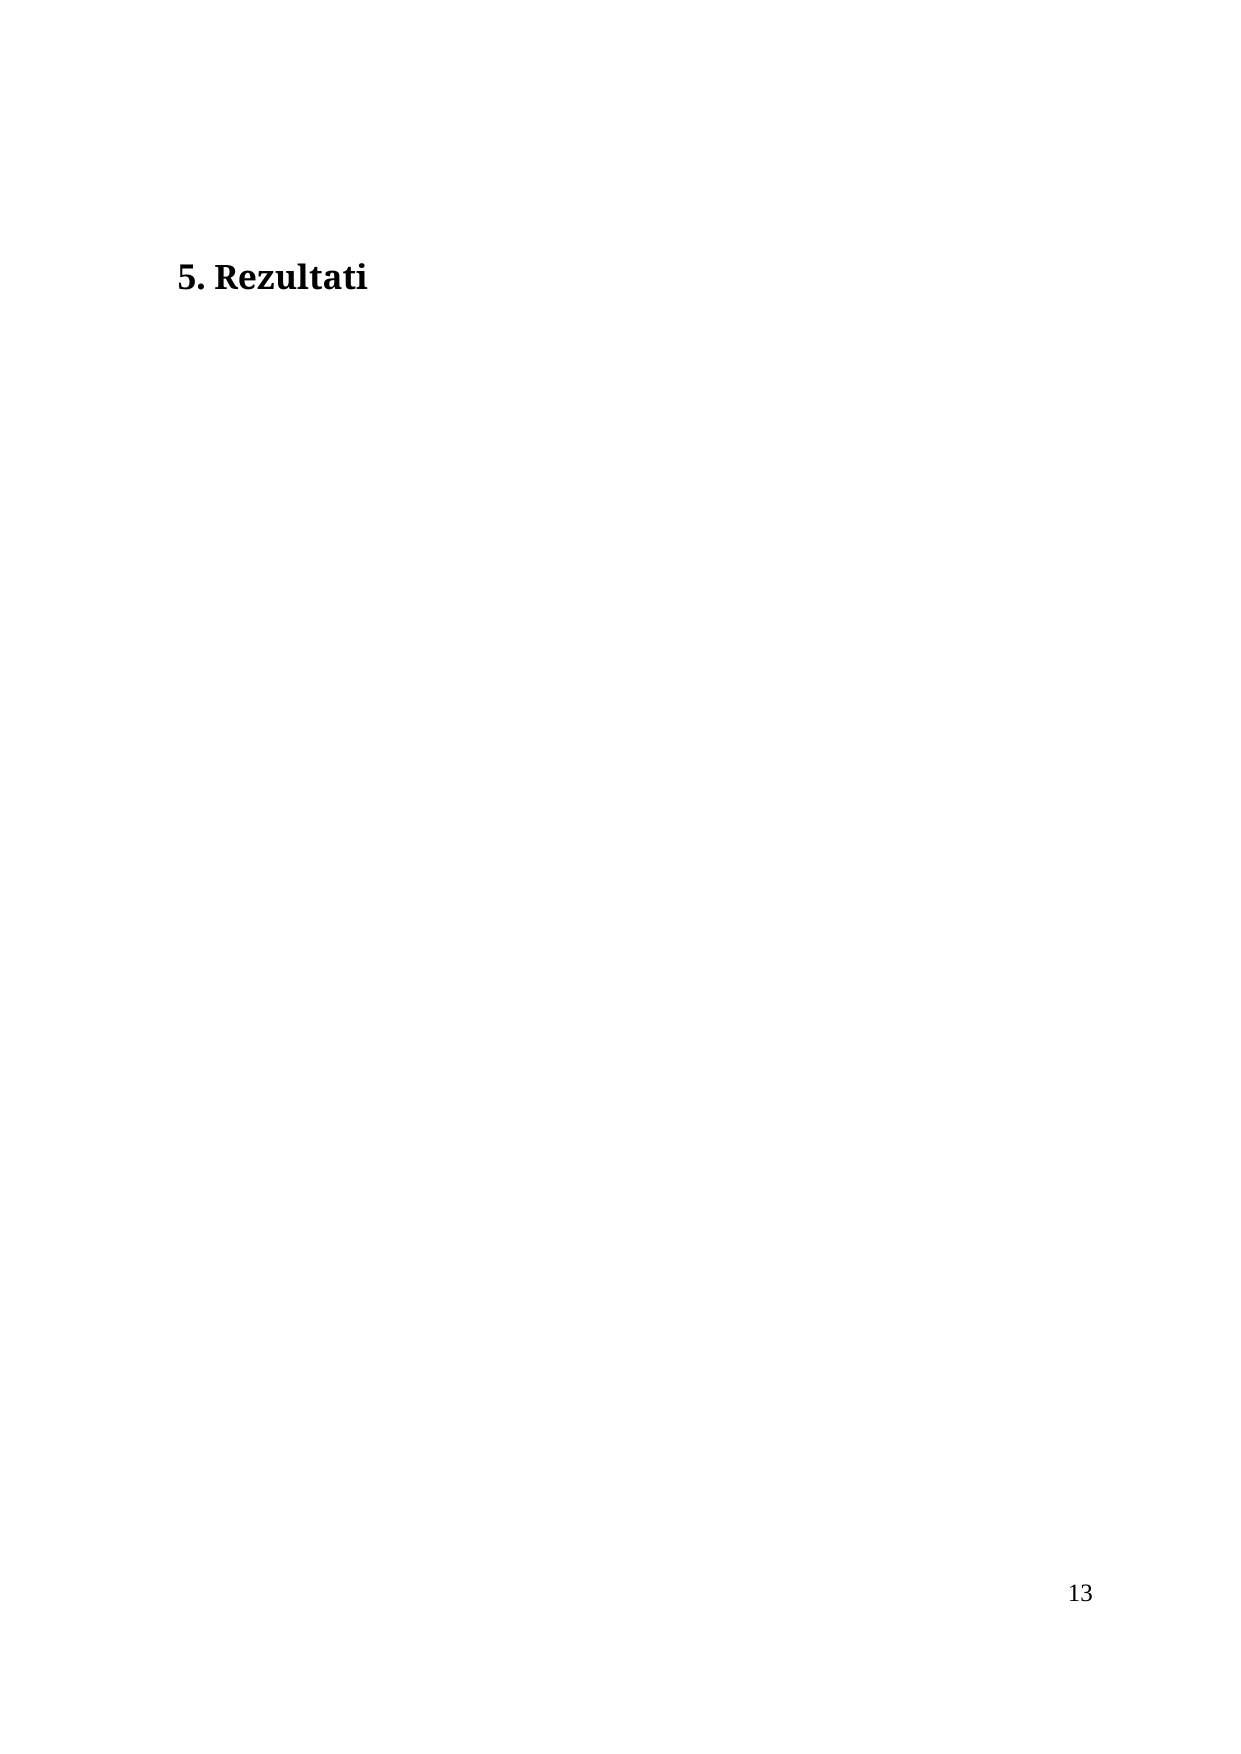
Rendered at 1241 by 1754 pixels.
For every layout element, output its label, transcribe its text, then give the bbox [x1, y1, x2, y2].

subtitle 5. Rezultati [177, 254, 1093, 299]
